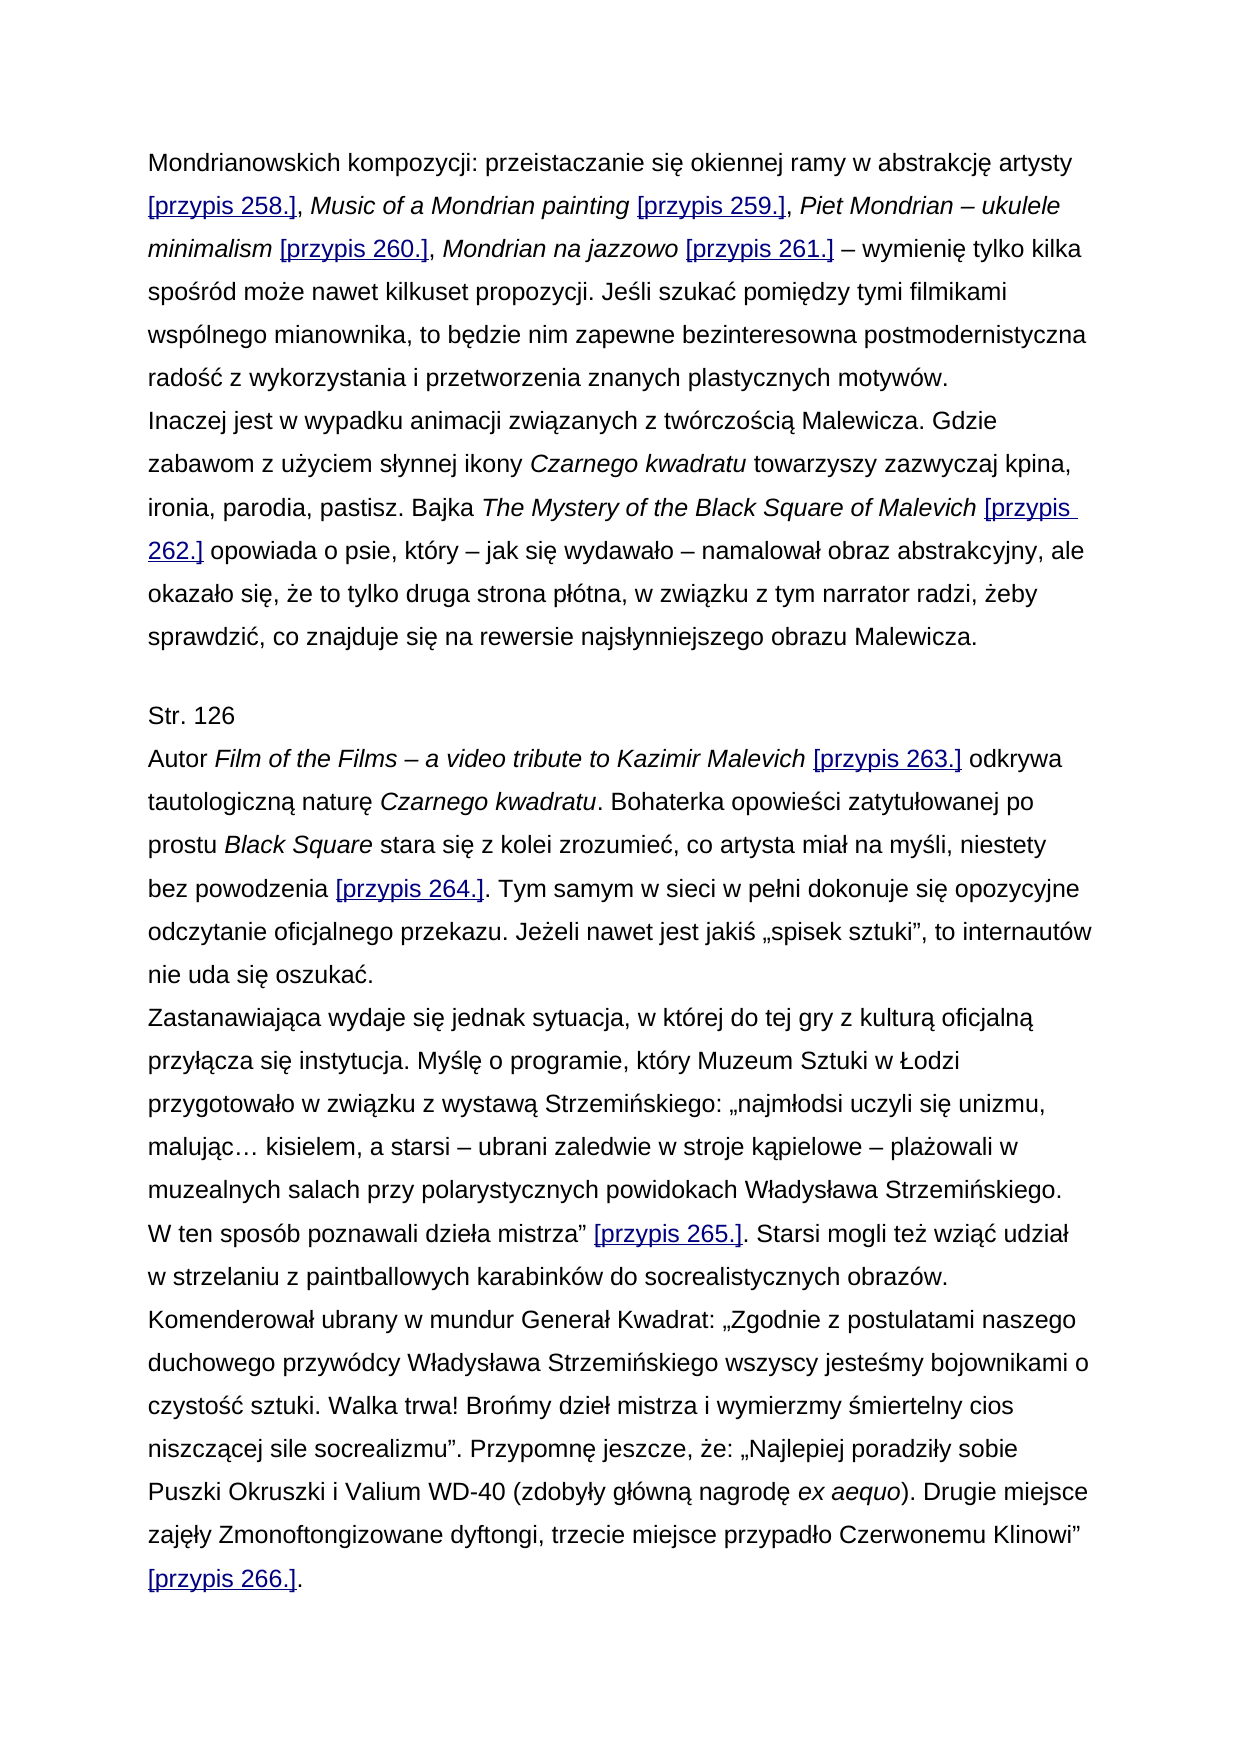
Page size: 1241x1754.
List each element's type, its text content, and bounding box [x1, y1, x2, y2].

text Inaczej jest w wypadku animacji związanych z twórczością Malewicza. Gdzie zabawom z użyciem słynnej ikony Czarnego kwadratu towarzyszy zazwyczaj kpina, ironia, parodia, pastisz. Bajka The Mystery of the Black Square of Malevich [przypis 262.] opowiada o psie, który – jak się wydawało – namalował obraz abstrakcyjny, ale okazało się, że to tylko druga strona płótna, w związku z tym narrator radzi, żeby sprawdzić, co znajduje się na rewersie najsłynniejszego obrazu Malewicza. [148, 406, 1093, 651]
text Zastanawiająca wydaje się jednak sytuacja, w której do tej gry z kulturą oficjalną przyłącza się instytucja. Myślę o programie, który Muzeum Sztuki w Łodzi przygotowało w związku z wystawą Strzemińskiego: „najmłodsi uczyli się unizmu, malując… kisielem, a starsi – ubrani zaledwie w stroje kąpielowe – plażowali w muzealnych salach przy polarystycznych powidokach Władysława Strzemińskiego. W ten sposób poznawali dzieła mistrza” [przypis 265.]. Starsi mogli też wziąć udział w strzelaniu z paintballowych karabinków do socrealistycznych obrazów. Komenderował ubrany w mundur Generał Kwadrat: „Zgodnie z postulatami naszego duchowego przywódcy Władysława Strzemińskiego wszyscy jesteśmy bojownikami o czystość sztuki. Walka trwa! Brońmy dzieł mistrza i wymierzmy śmiertelny cios niszczącej sile socrealizmu”. Przypomnę jeszcze, że: „Najlepiej poradziły sobie Puszki Okruszki i Valium WD-40 (zdobyły główną nagrodę ex aequo). Drugie miejsce zajęły Zmonoftongizowane dyftongi, trzecie miejsce przypadło Czerwonemu Klinowi” [przypis 266.]. [148, 1003, 1093, 1592]
text Mondrianowskich kompozycji: przeistaczanie się okiennej ramy w abstrakcję artysty [przypis 258.], Music of a Mondrian painting [przypis 259.], Piet Mondrian – ukulele minimalism [przypis 260.], Mondrian na jazzowo [przypis 261.] – wymienię tylko kilka spośród może nawet kilkuset propozycji. Jeśli szukać pomiędzy tymi filmikami wspólnego mianownika, to będzie nim zapewne bezinteresowna postmodernistyczna radość z wykorzystania i przetworzenia znanych plastycznych motywów. [148, 148, 1093, 392]
text Autor Film of the Films – a video tribute to Kazimir Malevich [przypis 263.] odkrywa tautologiczną naturę Czarnego kwadratu. Bohaterka opowieści zatytułowanej po prostu Black Square stara się z kolei zrozumieć, co artysta miał na myśli, niestety bez powodzenia [przypis 264.]. Tym samym w sieci w pełni dokonuje się opozycyjne odczytanie oficjalnego przekazu. Jeżeli nawet jest jakiś „spisek sztuki”, to internautów nie uda się oszukać. [148, 744, 1093, 989]
text Str. 126 [148, 701, 1093, 730]
